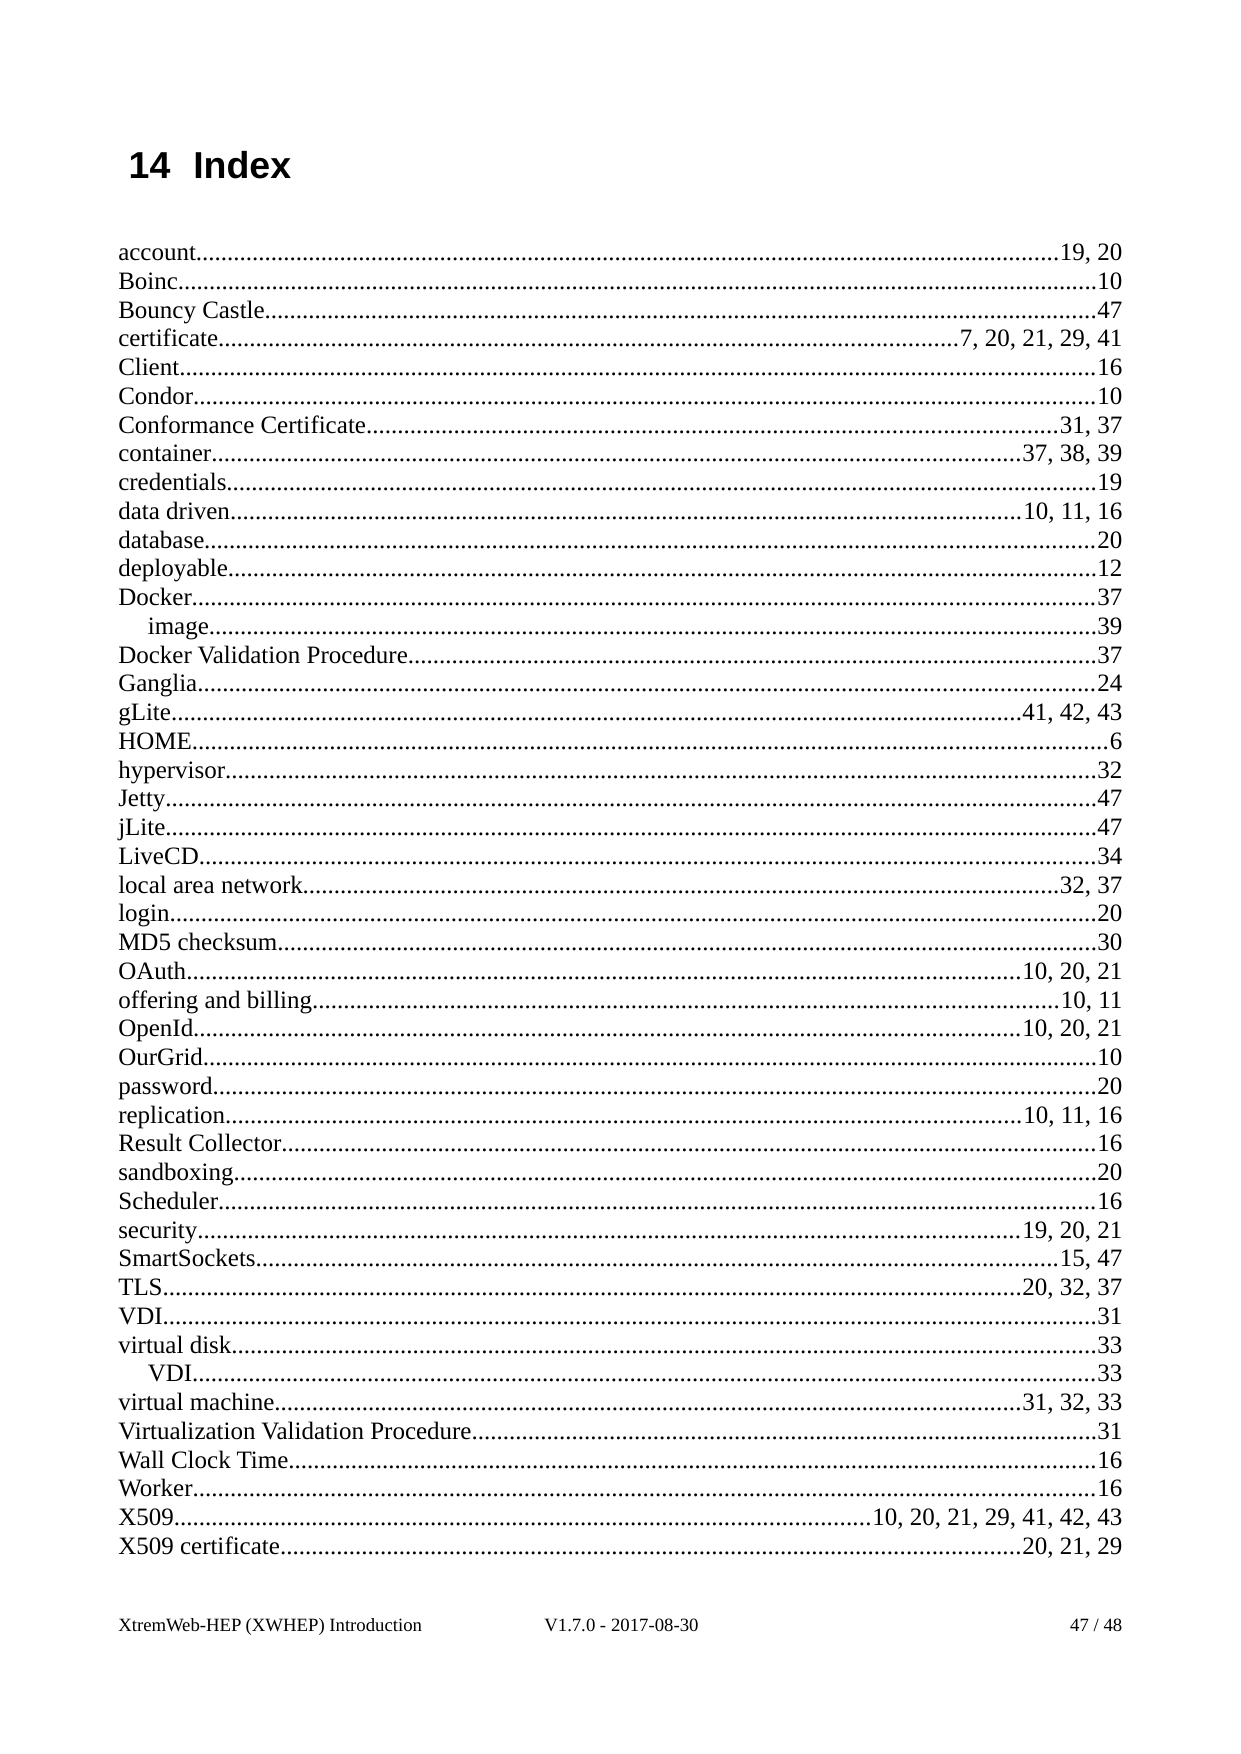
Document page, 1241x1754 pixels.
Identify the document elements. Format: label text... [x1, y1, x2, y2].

text hypervisor 32 [118, 755, 1122, 783]
text Ganglia 24 [118, 668, 1122, 697]
text OurGrid 10 [118, 1042, 1122, 1071]
text Jetty 47 [118, 783, 1122, 812]
text VDI 33 [148, 1358, 1122, 1387]
text Worker 16 [118, 1473, 1122, 1502]
text TLS 20, 32, 37 [118, 1272, 1122, 1301]
text Docker 37 [118, 582, 1122, 611]
text HOME 6 [118, 726, 1122, 755]
text gLite 41, 42, 43 [118, 697, 1122, 726]
text replication 10, 11, 16 [118, 1100, 1122, 1128]
text LiveCD 34 [118, 841, 1122, 870]
text Condor 10 [118, 381, 1122, 410]
text image 39 [148, 611, 1122, 640]
text X509 certificate 20, 21, 29 [118, 1531, 1122, 1560]
text database 20 [118, 525, 1122, 553]
text virtual disk 33 [118, 1330, 1122, 1358]
text Result Collector 16 [118, 1128, 1122, 1157]
text data driven 10, 11, 16 [118, 496, 1122, 525]
text container 37, 38, 39 [118, 438, 1122, 467]
text SmartSockets 15, 47 [118, 1243, 1122, 1272]
text OAuth 10, 20, 21 [118, 956, 1122, 985]
text jLite 47 [118, 812, 1122, 841]
text Boinc 10 [118, 266, 1122, 295]
text virtual machine 31, 32, 33 [118, 1387, 1122, 1416]
subtitle Index [118, 143, 1122, 186]
text Bouncy Castle 47 [118, 295, 1122, 323]
text Virtualization Validation Procedure 31 [118, 1416, 1122, 1445]
text Wall Clock Time 16 [118, 1445, 1122, 1473]
text sandboxing 20 [118, 1157, 1122, 1186]
text Conformance Certificate 31, 37 [118, 410, 1122, 438]
text VDI 31 [118, 1301, 1122, 1330]
text local area network 32, 37 [118, 870, 1122, 898]
text credentials 19 [118, 467, 1122, 496]
text Client 16 [118, 352, 1122, 381]
text deployable 12 [118, 553, 1122, 582]
text OpenId 10, 20, 21 [118, 1013, 1122, 1042]
text X509 10, 20, 21, 29, 41, 42, 43 [118, 1502, 1122, 1531]
text Docker Validation Procedure 37 [118, 640, 1122, 668]
text security 19, 20, 21 [118, 1215, 1122, 1243]
text offering and billing 10, 11 [118, 985, 1122, 1013]
text password 20 [118, 1071, 1122, 1100]
text MD5 checksum 30 [118, 927, 1122, 956]
text login 20 [118, 898, 1122, 927]
text account 19, 20 [118, 237, 1122, 266]
text certificate 7, 20, 21, 29, 41 [118, 323, 1122, 352]
text Scheduler 16 [118, 1186, 1122, 1215]
